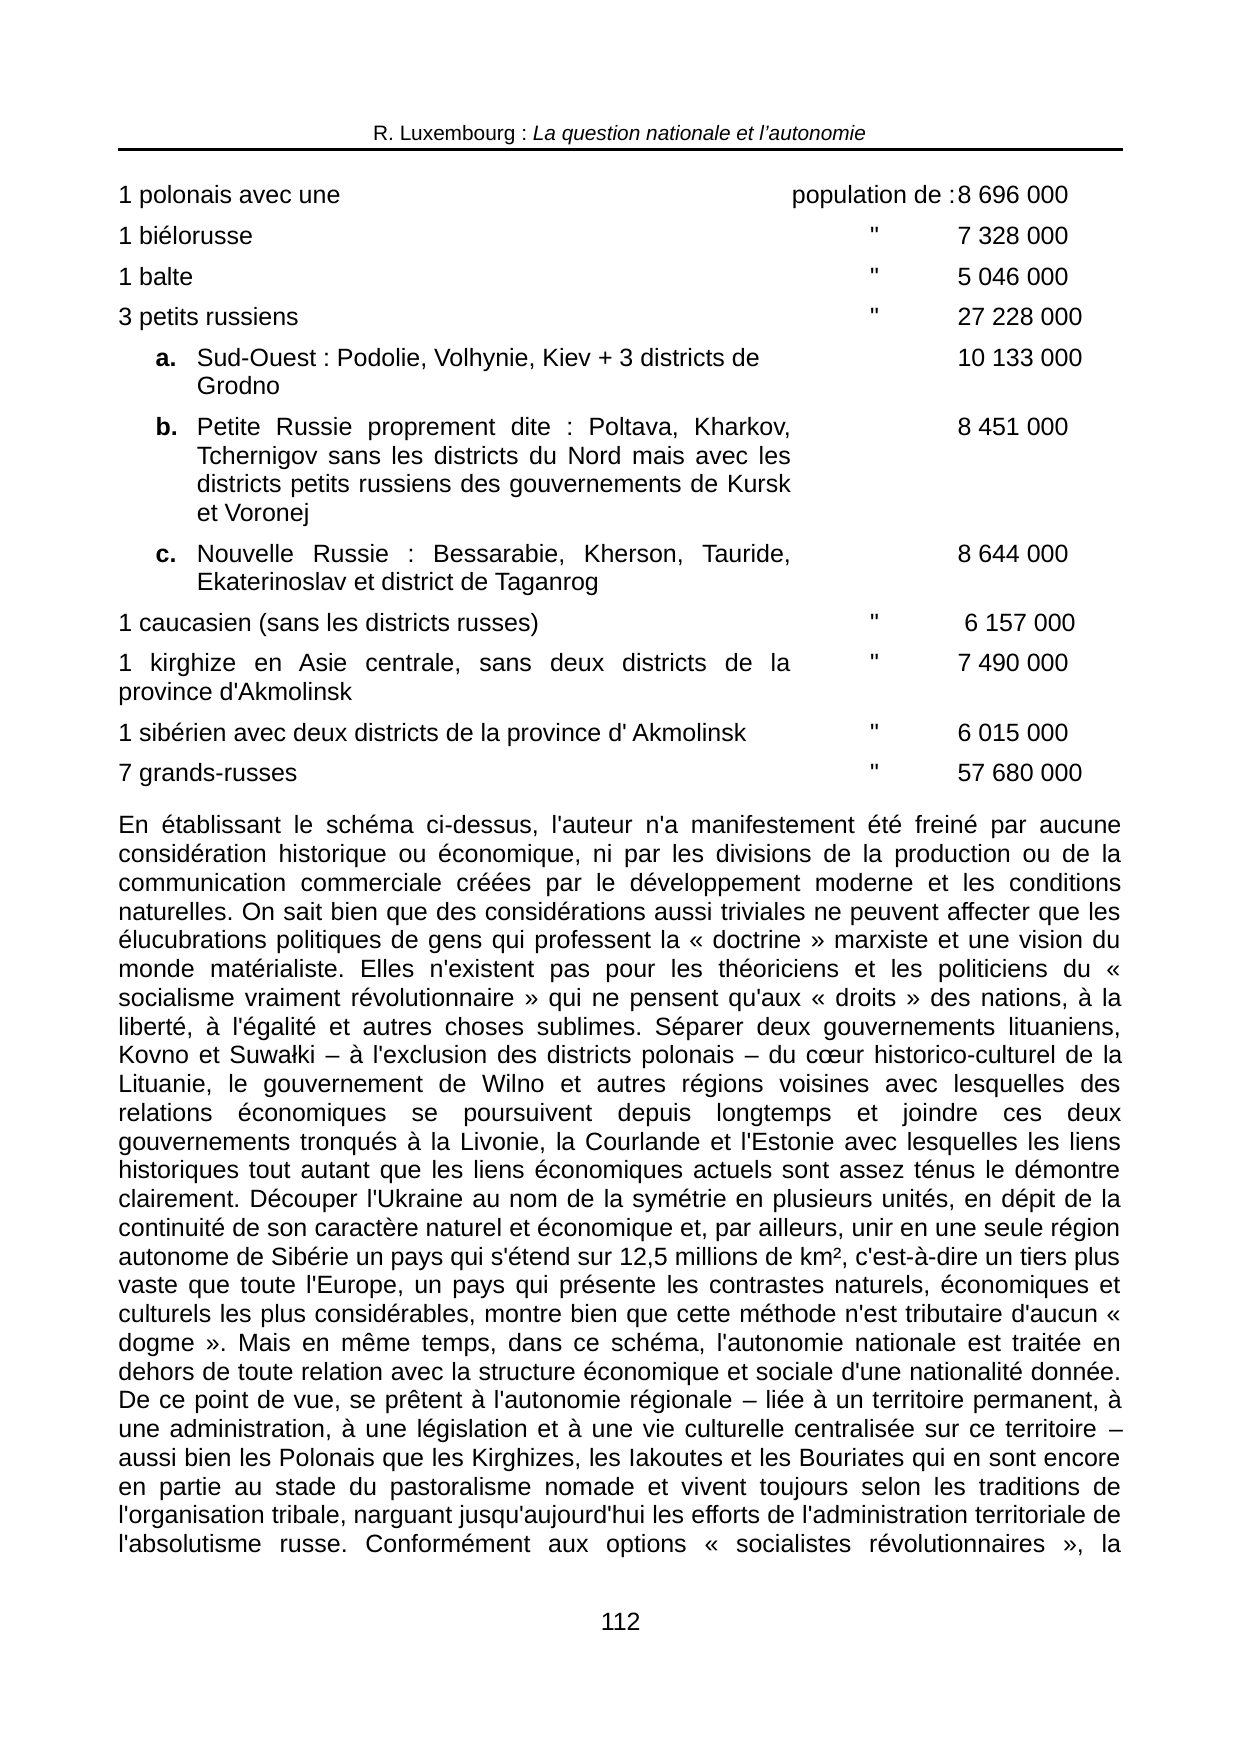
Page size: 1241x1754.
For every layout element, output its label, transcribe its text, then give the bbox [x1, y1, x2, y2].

table_header 8 696 000 [957, 181, 1117, 221]
table_header 1 polonais avec une [118, 181, 792, 221]
table_cell " [792, 221, 957, 262]
table_cell 3 petits russiens [118, 302, 792, 343]
table_cell 1 biélorusse [118, 221, 792, 262]
table_cell " [792, 608, 957, 648]
table_cell Petite Russie proprement dite : Poltava, Kharkov, Tchernigov sans les districts du Nord mais avec les districts petits russiens des gouvernements de Kursk et Voronej [118, 412, 792, 539]
table_cell Sud-Ouest : Podolie, Volhynie, Kiev + 3 districts de Grodno [118, 343, 792, 412]
table_cell " [792, 302, 957, 343]
table_cell " [792, 718, 957, 758]
table_cell 1 kirghize en Asie centrale, sans deux districts de la province d'Akmolinsk [118, 649, 792, 718]
table_cell [792, 539, 957, 608]
table_cell 5 046 000 [957, 262, 1117, 302]
table_cell 1 balte [118, 262, 792, 302]
table_cell 27 228 000 [957, 302, 1117, 343]
table_header population de : [792, 181, 957, 221]
table_cell [792, 343, 957, 412]
table_cell 8 644 000 [957, 539, 1117, 608]
table_cell 8 451 000 [957, 412, 1117, 539]
table_cell 7 490 000 [957, 649, 1117, 718]
table_cell Nouvelle Russie : Bessarabie, Kherson, Tauride, Ekaterinoslav et district de Taganrog [118, 539, 792, 608]
table_cell 57 680 000 [957, 758, 1117, 799]
table_cell 7 328 000 [957, 221, 1117, 262]
table_cell " [792, 758, 957, 799]
table_cell 6 015 000 [957, 718, 1117, 758]
table_cell [792, 412, 957, 539]
table_cell 1 caucasien (sans les districts russes) [118, 608, 792, 648]
table_cell " [792, 649, 957, 718]
table_cell 7 grands-russes [118, 758, 792, 799]
table_cell " [792, 262, 957, 302]
table_cell 6 157 000 [957, 608, 1117, 648]
table_cell 1 sibérien avec deux districts de la province d' Akmolinsk [118, 718, 792, 758]
table_cell 10 133 000 [957, 343, 1117, 412]
text En établissant le schéma ci-dessus, l'auteur n'a manifestement été freiné par aucune considération historique ou économique, ni par les divisions de la production ou de la communication commerciale créées par le développement moderne et les conditions naturelles. On sait bien que des considérations aussi triviales ne peuvent affecter que les élucubrations politiques de gens qui professent la « doctrine » marxiste et une vision du monde matérialiste. Elles n'existent pas pour les théoriciens et les politiciens du « socialisme vraiment révolutionnaire » qui ne pensent qu'aux « droits » des nations, à la liberté, à l'égalité et autres choses sublimes. Séparer deux gouvernements lituaniens, Kovno et Suwałki – à l'exclusion des districts polonais – du cœur historico-culturel de la Lituanie, le gouvernement de Wilno et autres régions voisines avec lesquelles des relations économiques se poursuivent depuis longtemps et joindre ces deux gouvernements tronqués à la Livonie, la Courlande et l'Estonie avec lesquelles les liens historiques tout autant que les liens économiques actuels sont assez ténus le démontre clairement. Découper l'Ukraine au nom de la symétrie en plusieurs unités, en dépit de la continuité de son caractère naturel et économique et, par ailleurs, unir en une seule région autonome de Sibérie un pays qui s'étend sur 12,5 millions de km², c'est-à-dire un tiers plus vaste que toute l'Europe, un pays qui présente les contrastes naturels, économiques et culturels les plus considérables, montre bien que cette méthode n'est tributaire d'aucun « dogme ». Mais en même temps, dans ce schéma, l'autonomie nationale est traitée en dehors de toute relation avec la structure économique et sociale d'une nationalité donnée. De ce point de vue, se prêtent à l'autonomie régionale – liée à un territoire permanent, à une administration, à une législation et à une vie culturelle centralisée sur ce territoire – aussi bien les Polonais que les Kirghizes, les Iakoutes et les Bouriates qui en sont encore en partie au stade du pastoralisme nomade et vivent toujours selon les traditions de l'organisation tribale, narguant jusqu'aujourd'hui les efforts de l'administration territoriale de l'absolutisme russe. Conformément aux options « socialistes révolutionnaires », la [118, 811, 1123, 1558]
